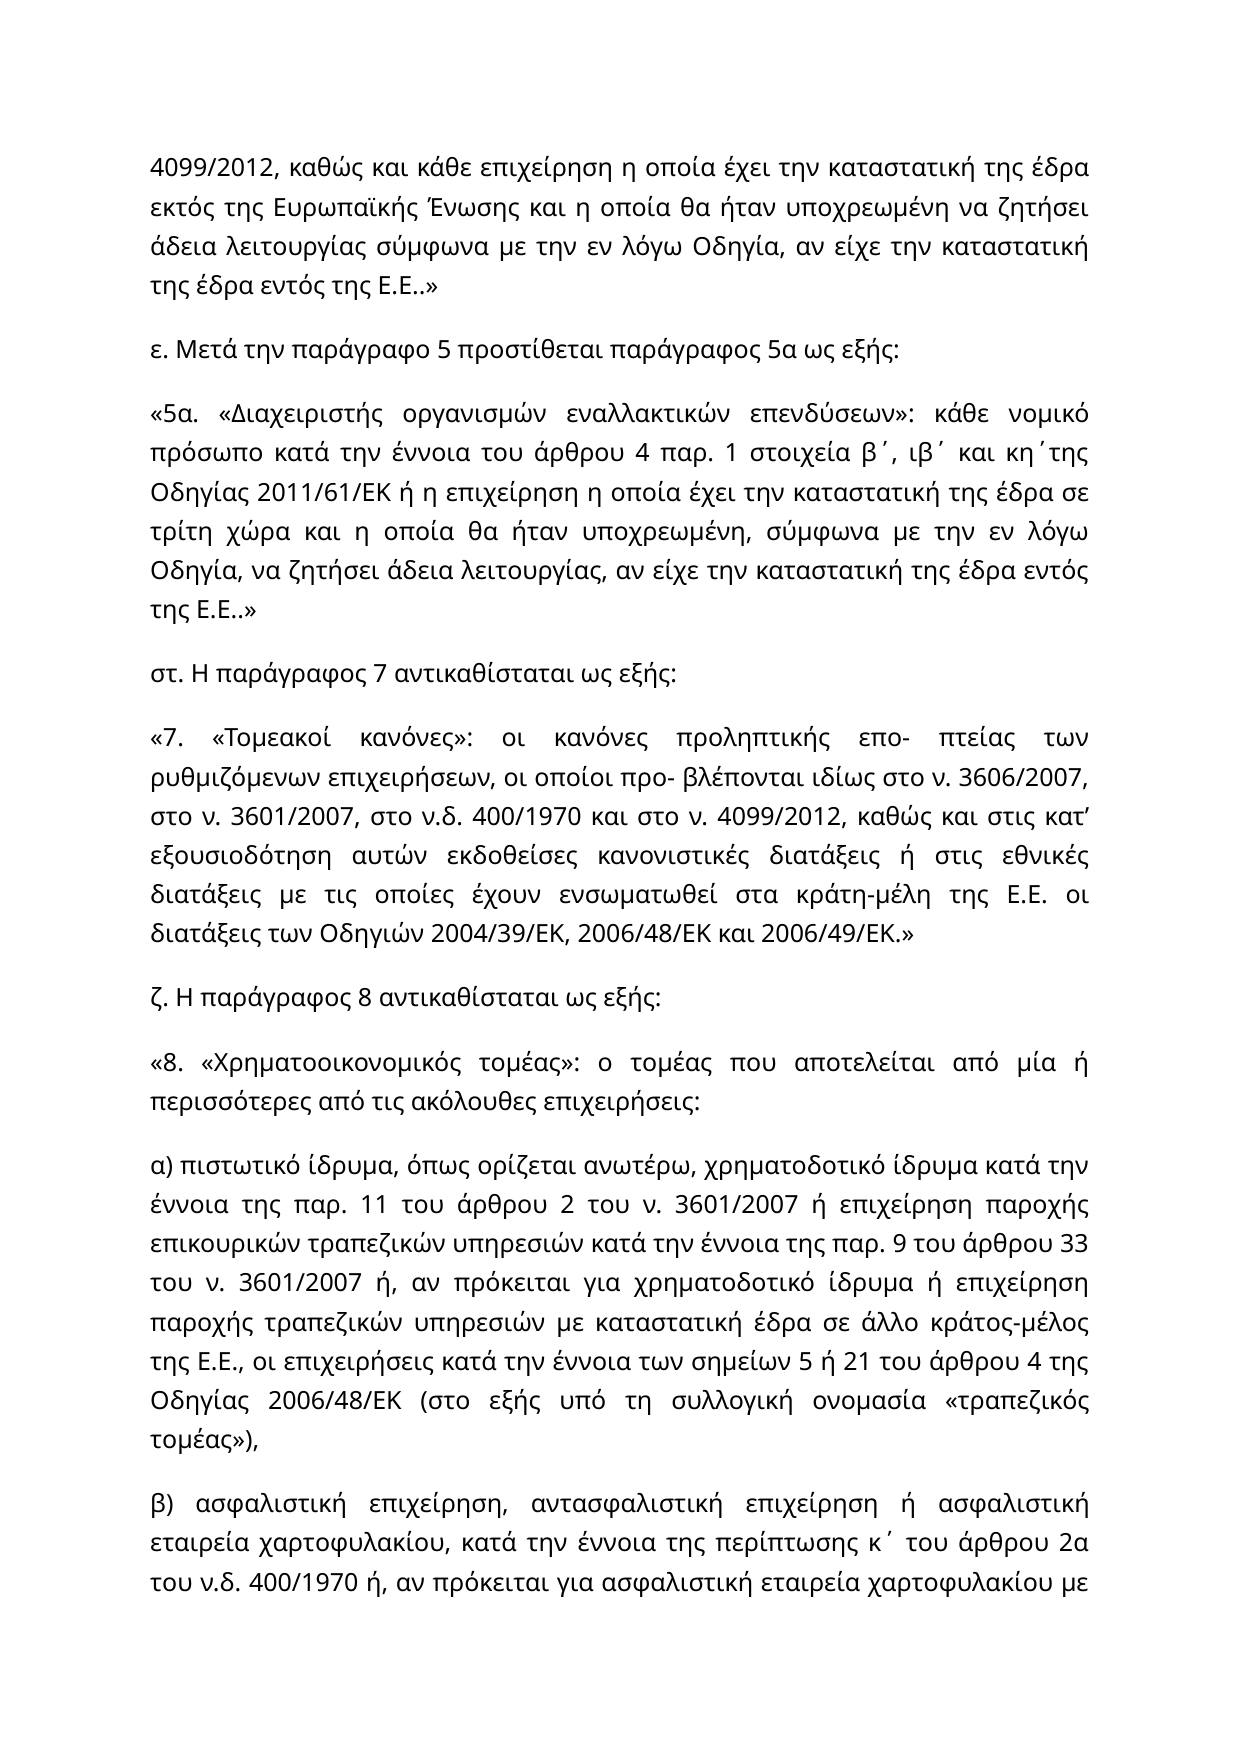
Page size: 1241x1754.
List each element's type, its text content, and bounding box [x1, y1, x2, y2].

text «5α. «Διαχειριστής οργανισμών εναλλακτικών επενδύσεων»: κάθε νομικό πρόσωπο κατά την έννοια του άρθρου 4 παρ. 1 στοιχεία β΄, ιβ΄ και κη΄της Οδηγίας 2011/61/ΕΚ ή η επιχείρηση η οποία έχει την καταστατική της έδρα σε τρίτη χώρα και η οποία θα ήταν υποχρεωμένη, σύμφωνα με την εν λόγω Οδηγία, να ζητήσει άδεια λειτουργίας, αν είχε την καταστατική της έδρα εντός της Ε.Ε..» [150, 396, 1090, 626]
text στ. Η παράγραφος 7 αντικαθίσταται ως εξής: [150, 656, 1090, 690]
text ζ. Η παράγραφος 8 αντικαθίσταται ως εξής: [150, 980, 1090, 1014]
text «8. «Χρηματοοικονομικός τομέας»: ο τομέας που αποτελείται από μία ή περισσότερες από τις ακόλουθες επιχειρήσεις: [150, 1044, 1090, 1117]
text «7. «Τομεακοί κανόνες»: οι κανόνες προληπτικής επο- πτείας των ρυθμιζόμενων επιχειρήσεων, οι οποίοι προ- βλέπονται ιδίως στο ν. 3606/2007, στο ν. 3601/2007, στο ν.δ. 400/1970 και στο ν. 4099/2012, καθώς και στις κατ’ εξουσιοδότηση αυτών εκδοθείσες κανονιστικές διατάξεις ή στις εθνικές διατάξεις με τις οποίες έχουν ενσωματωθεί στα κράτη-μέλη της Ε.Ε. οι διατάξεις των Οδηγιών 2004/39/ΕΚ, 2006/48/ΕΚ και 2006/49/ΕΚ.» [150, 720, 1090, 950]
text ε. Μετά την παράγραφο 5 προστίθεται παράγραφος 5α ως εξής: [150, 332, 1090, 366]
text α) πιστωτικό ίδρυμα, όπως ορίζεται ανωτέρω, χρηματοδοτικό ίδρυμα κατά την έννοια της παρ. 11 του άρθρου 2 του ν. 3601/2007 ή επιχείρηση παροχής επικουρικών τραπεζικών υπηρεσιών κατά την έννοια της παρ. 9 του άρθρου 33 του ν. 3601/2007 ή, αν πρόκειται για χρηματοδοτικό ίδρυμα ή επιχείρηση παροχής τραπεζικών υπηρεσιών με καταστατική έδρα σε άλλο κράτος-μέλος της Ε.Ε., οι επιχειρήσεις κατά την έννοια των σημείων 5 ή 21 του άρθρου 4 της Οδηγίας 2006/48/ΕΚ (στο εξής υπό τη συλλογική ονομασία «τραπεζικός τομέας»), [150, 1147, 1090, 1456]
text 4099/2012, καθώς και κάθε επιχείρηση η οποία έχει την καταστατική της έδρα εκτός της Ευρωπαϊκής Ένωσης και η οποία θα ήταν υποχρεωμένη να ζητήσει άδεια λειτουργίας σύμφωνα με την εν λόγω Οδηγία, αν είχε την καταστατική της έδρα εντός της Ε.Ε..» [150, 150, 1090, 302]
text β) ασφαλιστική επιχείρηση, αντασφαλιστική επιχείρηση ή ασφαλιστική εταιρεία χαρτοφυλακίου, κατά την έννοια της περίπτωσης κ΄ του άρθρου 2α του ν.δ. 400/1970 ή, αν πρόκειται για ασφαλιστική εταιρεία χαρτοφυλακίου με [150, 1486, 1090, 1598]
